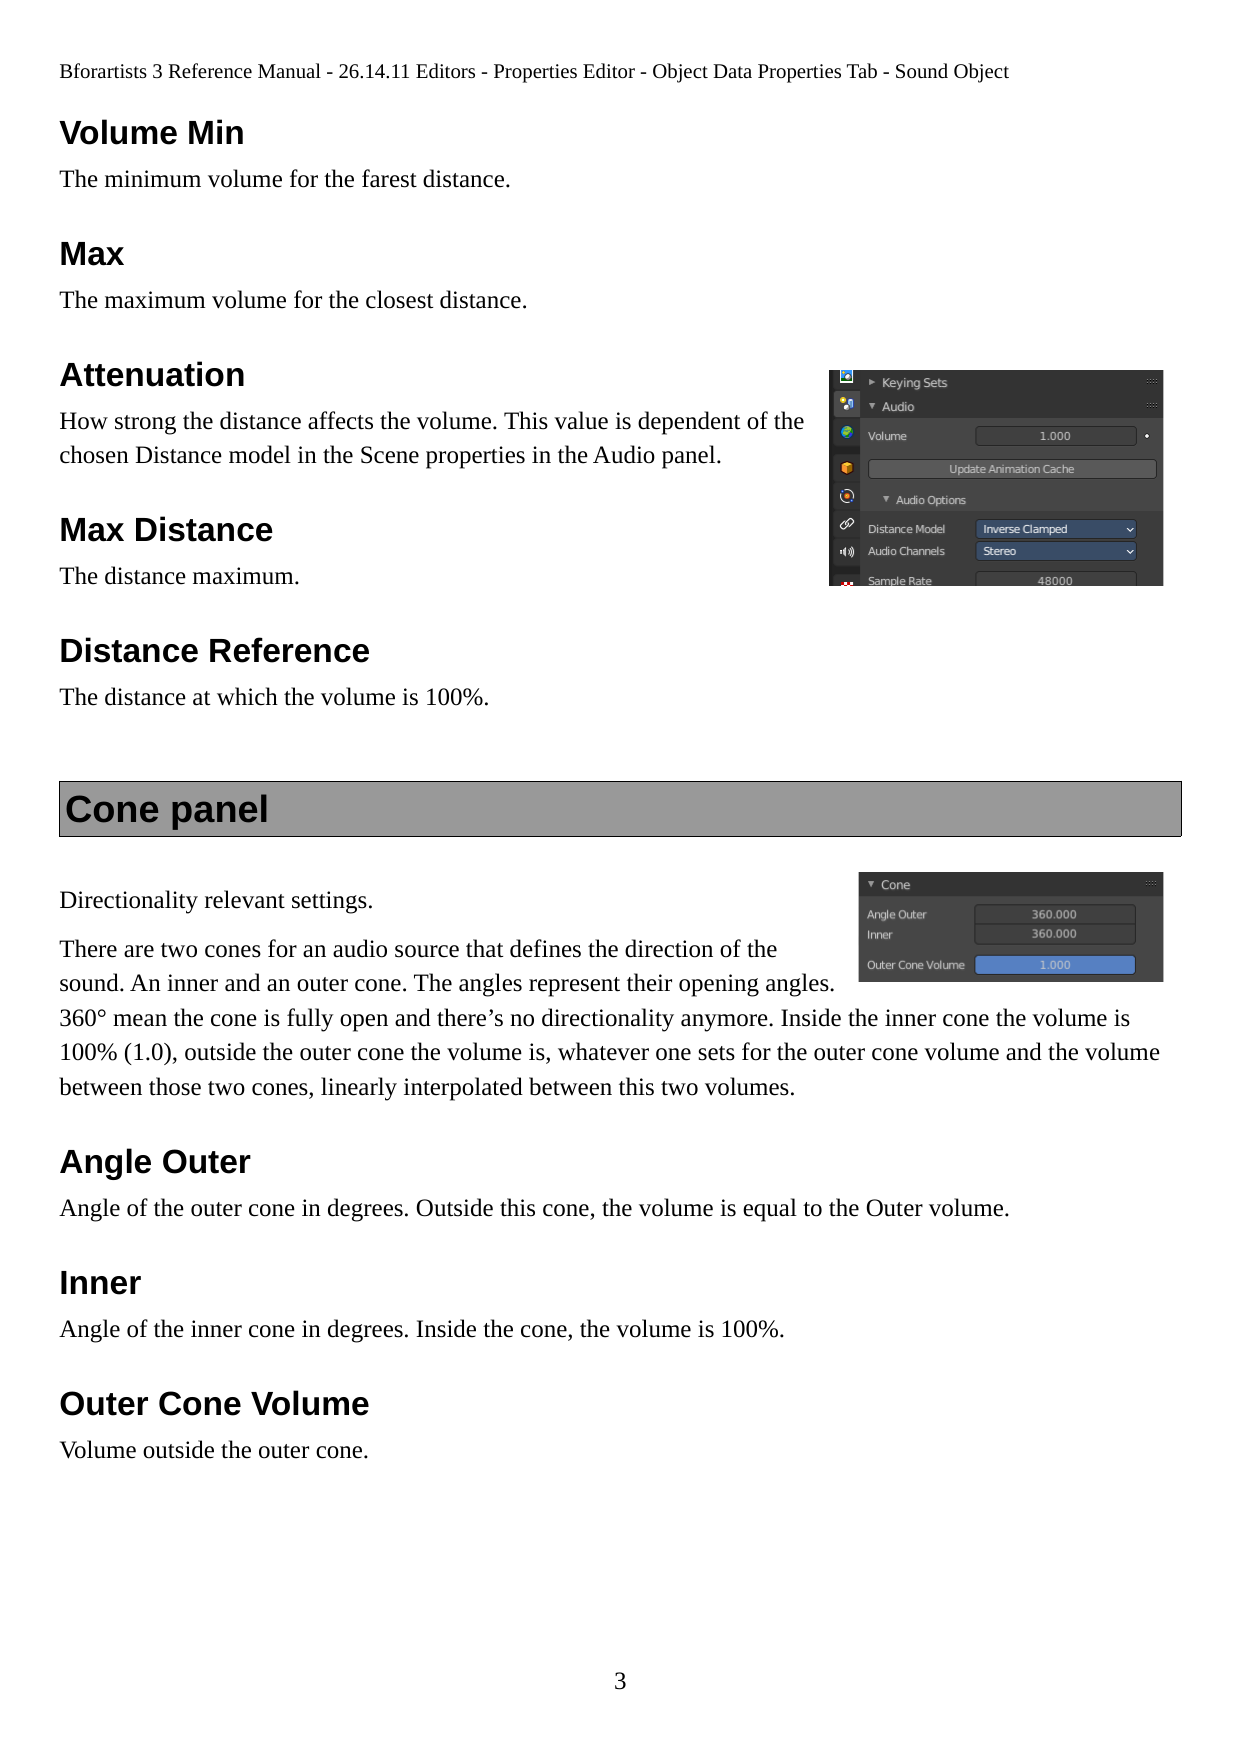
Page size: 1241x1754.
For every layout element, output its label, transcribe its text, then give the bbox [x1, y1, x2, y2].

text Directionality relevant settings. [59, 885, 858, 914]
subtitle Volume Min [59, 113, 1181, 151]
subtitle Angle Outer [59, 1142, 1181, 1180]
text How strong the distance affects the volume. This value is dependent of the chosen Distance model in the Scene properties in the Audio panel. [59, 406, 829, 469]
subtitle Distance Reference [59, 631, 1181, 670]
text Angle of the outer cone in degrees. Outside this cone, the volume is equal to the Outer volume. [59, 1193, 1181, 1222]
text Volume outside the outer cone. [59, 1435, 1181, 1464]
text The maximum volume for the closest distance. [59, 285, 1181, 313]
subtitle Attenuation [59, 355, 1181, 393]
text The distance maximum. [59, 561, 1181, 590]
picture [829, 370, 1164, 586]
table_header Cone panel [60, 782, 1181, 836]
subtitle Max Distance [59, 510, 829, 549]
subtitle Outer Cone Volume [59, 1384, 1181, 1422]
text There are two cones for an audio source that defines the direction of the sound. An inner and an outer cone. The angles represent their opening angles. 360° mean the cone is fully open and there’s no directionality anymore. Inside the inner cone the volume is 100% (1.0), outside the outer cone the volume is, whatever one sets for the outer cone volume and the volume between those two cones, linearly interpolated between this two volumes. [59, 934, 1181, 1101]
subtitle [1164, 510, 1181, 549]
text The minimum volume for the farest distance. [59, 164, 1181, 192]
picture [858, 872, 1164, 982]
subtitle Inner [59, 1263, 1181, 1301]
text Angle of the inner cone in degrees. Inside the cone, the volume is 100%. [59, 1314, 1181, 1343]
subtitle Max [59, 234, 1181, 272]
text The distance at which the volume is 100%. [59, 682, 1181, 711]
